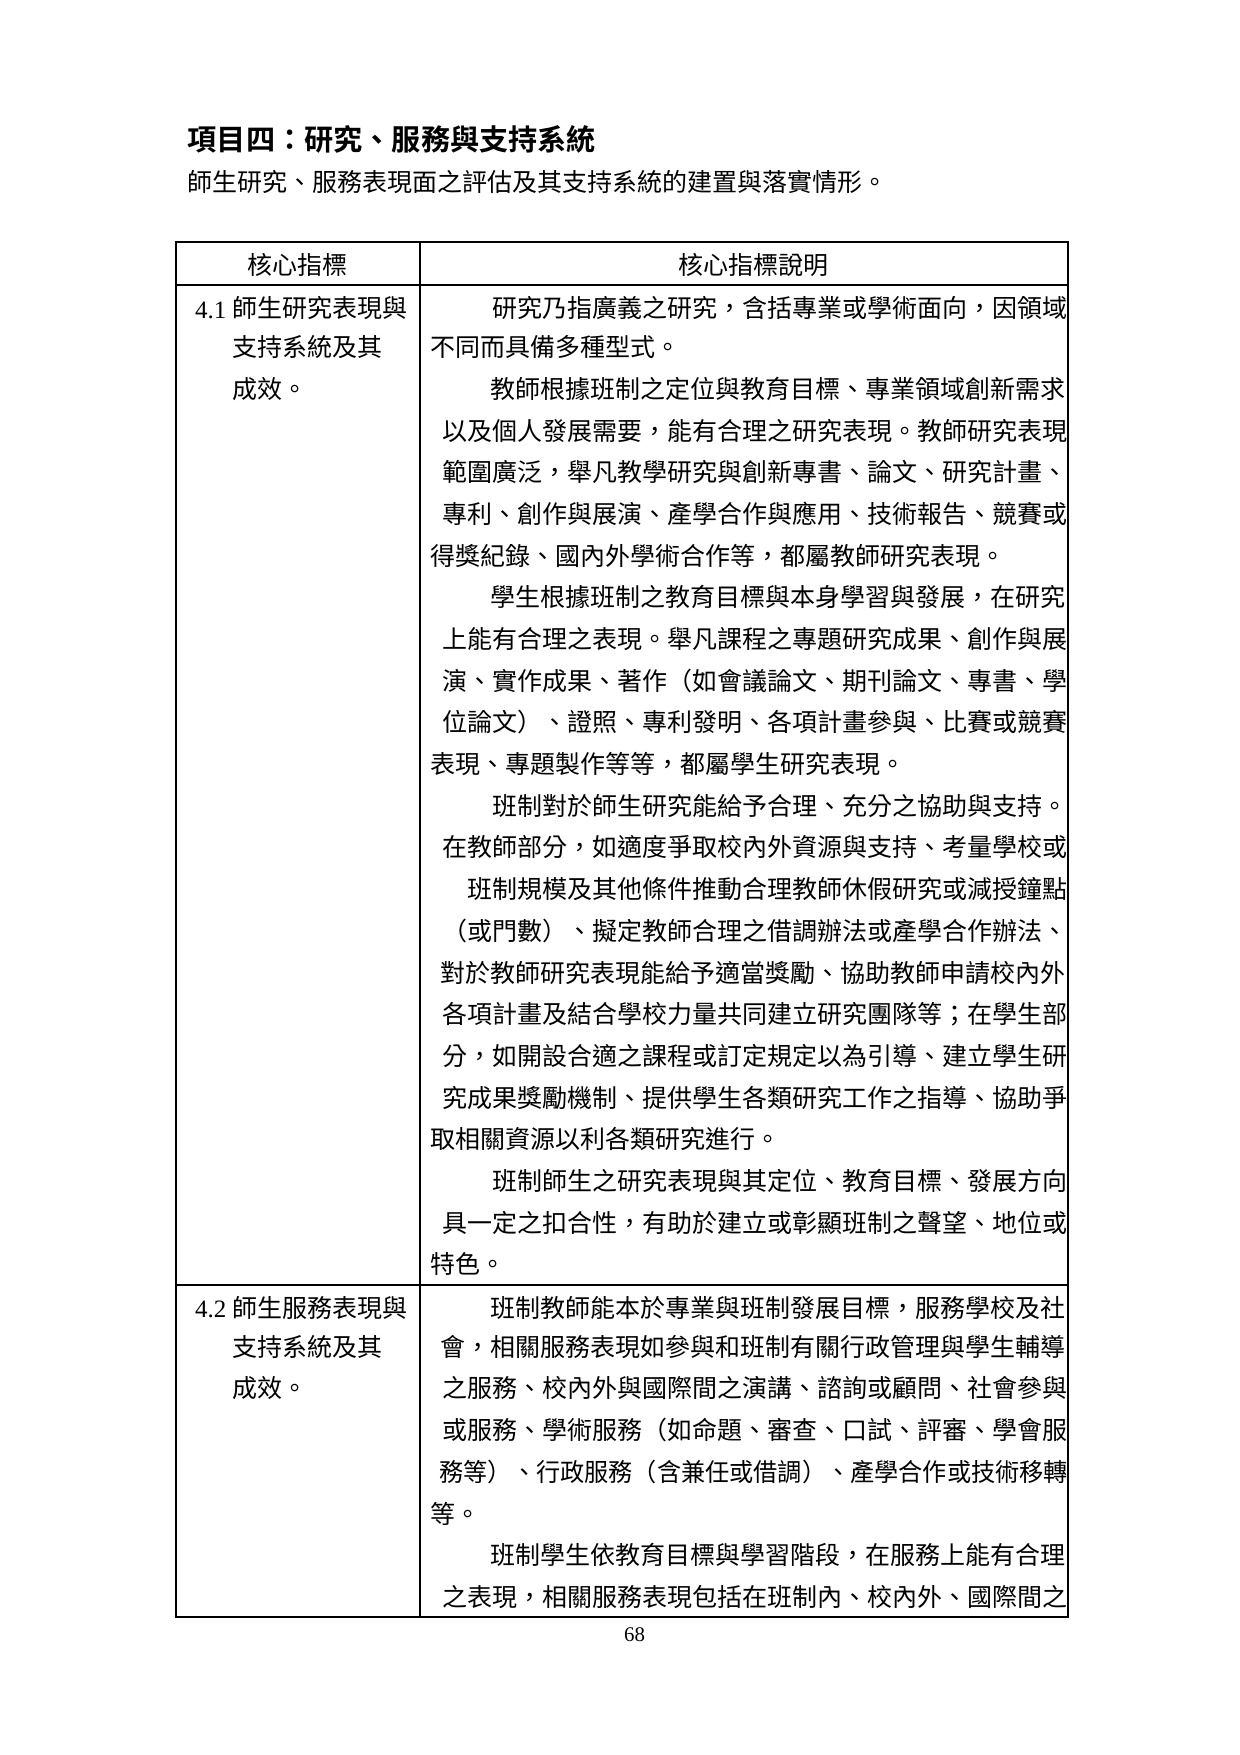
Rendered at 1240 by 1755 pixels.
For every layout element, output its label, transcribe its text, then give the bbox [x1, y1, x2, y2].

table_cell 在教師部分，如適度爭取校內外資源與支持、考量學校或 [421, 821, 1067, 863]
table_cell [177, 613, 226, 654]
table_cell [177, 1488, 226, 1529]
table_cell 會，相關服務表現如參與和班制有關行政管理與學生輔導 [421, 1323, 1067, 1362]
table_cell [177, 571, 226, 613]
table_cell [177, 1571, 226, 1612]
table_cell 班制師生之研究表現與其定位、教育目標、發展方向 [421, 1155, 1067, 1197]
table_cell [226, 905, 419, 946]
table_cell 等。 [421, 1488, 1067, 1529]
table_cell 研究乃指廣義之研究，含括專業或學術面向，因領域 [421, 286, 1067, 323]
table_cell 對於教師研究表現能給予適當獎勵、協助教師申請校內外 [421, 946, 1067, 988]
table_cell 支持系統及其 [226, 1323, 419, 1362]
table_cell 學生根據班制之教育目標與本身學習與發展，在研究 [421, 571, 1067, 613]
table_cell [177, 821, 226, 863]
table_cell [226, 1155, 419, 1197]
table_cell [226, 655, 419, 696]
table_cell [177, 1323, 226, 1362]
table_cell [226, 988, 419, 1030]
table_cell [226, 1529, 419, 1571]
table_cell [177, 1529, 226, 1571]
table_cell 範圍廣泛，舉凡教學研究與創新專書、論文、研究計畫、 [421, 446, 1067, 488]
table_cell 4.2 [177, 1286, 226, 1323]
table_cell 班制教師能本於專業與班制發展目標，服務學校及社 [421, 1286, 1067, 1323]
table_cell 位論文）、證照、專利發明、各項計畫參與、比賽或競賽 [421, 696, 1067, 738]
table_cell [177, 696, 226, 738]
table_cell 取相關資源以利各類研究進行。 [421, 1113, 1067, 1155]
table_cell 師生研究表現與 [226, 286, 419, 323]
table_cell 班制規模及其他條件推動合理教師休假研究或減授鐘點 [421, 863, 1067, 905]
table_cell [177, 738, 226, 779]
table_cell [226, 863, 419, 905]
table_cell [226, 1571, 419, 1612]
table_cell 成效。 [226, 363, 419, 404]
table_cell [177, 1238, 226, 1280]
table_cell [226, 404, 419, 446]
table_cell 支持系統及其 [226, 324, 419, 362]
table_cell [226, 821, 419, 863]
table_cell 教師根據班制之定位與教育目標、專業領域創新需求 [421, 363, 1067, 404]
table_cell [177, 324, 226, 362]
table_header 核心指標說明 [421, 243, 1067, 280]
table_cell [177, 946, 226, 988]
table_cell [177, 446, 226, 488]
table_cell [177, 1404, 226, 1446]
table_cell 特色。 [421, 1238, 1067, 1280]
table_cell [177, 1446, 226, 1487]
table_cell 專利、創作與展演、產學合作與應用、技術報告、競賽或 [421, 488, 1067, 529]
table_cell 以及個人發展需要，能有合理之研究表現。教師研究表現 [421, 404, 1067, 446]
table_cell 或服務、學術服務（如命題、審查、口試、評審、學會服 [421, 1404, 1067, 1446]
text 師生研究、服務表現面之評估及其支持系統的建置與落實情形。 [187, 168, 1089, 198]
table_cell [177, 1155, 226, 1197]
table_cell [177, 988, 226, 1030]
table_cell 之服務、校內外與國際間之演講、諮詢或顧問、社會參與 [421, 1362, 1067, 1404]
table_cell 班制對於師生研究能給予合理、充分之協助與支持。 [421, 780, 1067, 821]
table_cell 班制學生依教育目標與學習階段，在服務上能有合理 [421, 1529, 1067, 1571]
table_cell 具一定之扣合性，有助於建立或彰顯班制之聲望、地位或 [421, 1197, 1067, 1238]
table_cell 成效。 [226, 1362, 419, 1404]
table_cell [226, 488, 419, 529]
table_cell （或門數）、擬定教師合理之借調辦法或產學合作辦法、 [421, 905, 1067, 946]
table_cell [226, 571, 419, 613]
table_header [177, 243, 226, 280]
table_cell [226, 1488, 419, 1529]
table_cell [226, 696, 419, 738]
table_cell [226, 280, 419, 284]
table_cell [177, 905, 226, 946]
table_cell 68 [420, 1618, 1068, 1646]
table_cell [226, 1238, 419, 1280]
text 項目四：研究、服務與支持系統 [187, 122, 1089, 157]
table_cell 不同而具備多種型式。 [421, 324, 1067, 362]
table_cell 演、實作成果、著作（如會議論文、期刊論文、專書、學 [421, 655, 1067, 696]
table_cell 之表現，相關服務表現包括在班制內、校內外、國際間之 [421, 1571, 1067, 1612]
table_cell [176, 1618, 226, 1646]
table_cell [177, 488, 226, 529]
table_cell [177, 1362, 226, 1404]
table_cell [226, 1618, 420, 1646]
table_cell [226, 1446, 419, 1487]
table_cell [177, 404, 226, 446]
table_cell [421, 280, 1067, 284]
table_cell 分，如開設合適之課程或訂定規定以為引導、建立學生研 [421, 1030, 1067, 1071]
table_cell 究成果獎勵機制、提供學生各類研究工作之指導、協助爭 [421, 1071, 1067, 1113]
table_cell [177, 863, 226, 905]
table_cell 各項計畫及結合學校力量共同建立研究團隊等；在學生部 [421, 988, 1067, 1030]
table_cell [226, 1404, 419, 1446]
table_cell [226, 780, 419, 821]
table_cell 師生服務表現與 [226, 1286, 419, 1323]
table_cell [177, 280, 226, 284]
table_cell [226, 1113, 419, 1155]
table_cell [177, 655, 226, 696]
table_cell [177, 1197, 226, 1238]
table_cell [177, 529, 226, 571]
table_cell [177, 780, 226, 821]
table_cell 4.1 [177, 286, 226, 323]
table_cell [226, 946, 419, 988]
table_cell [177, 1030, 226, 1071]
table_cell 表現、專題製作等等，都屬學生研究表現。 [421, 738, 1067, 779]
table_cell [177, 1071, 226, 1113]
table_cell 得獎紀錄、國內外學術合作等，都屬教師研究表現。 [421, 529, 1067, 571]
table_cell [226, 1071, 419, 1113]
table_cell [226, 529, 419, 571]
table_cell 務等）、行政服務（含兼任或借調）、產學合作或技術移轉 [421, 1446, 1067, 1487]
table_cell 上能有合理之表現。舉凡課程之專題研究成果、創作與展 [421, 613, 1067, 654]
table_cell [177, 1113, 226, 1155]
table_header 核心指標 [226, 243, 419, 280]
table_cell [226, 738, 419, 779]
table_cell [226, 1030, 419, 1071]
table_cell [226, 446, 419, 488]
table_cell [226, 613, 419, 654]
table_cell [226, 1197, 419, 1238]
table_cell [177, 363, 226, 404]
